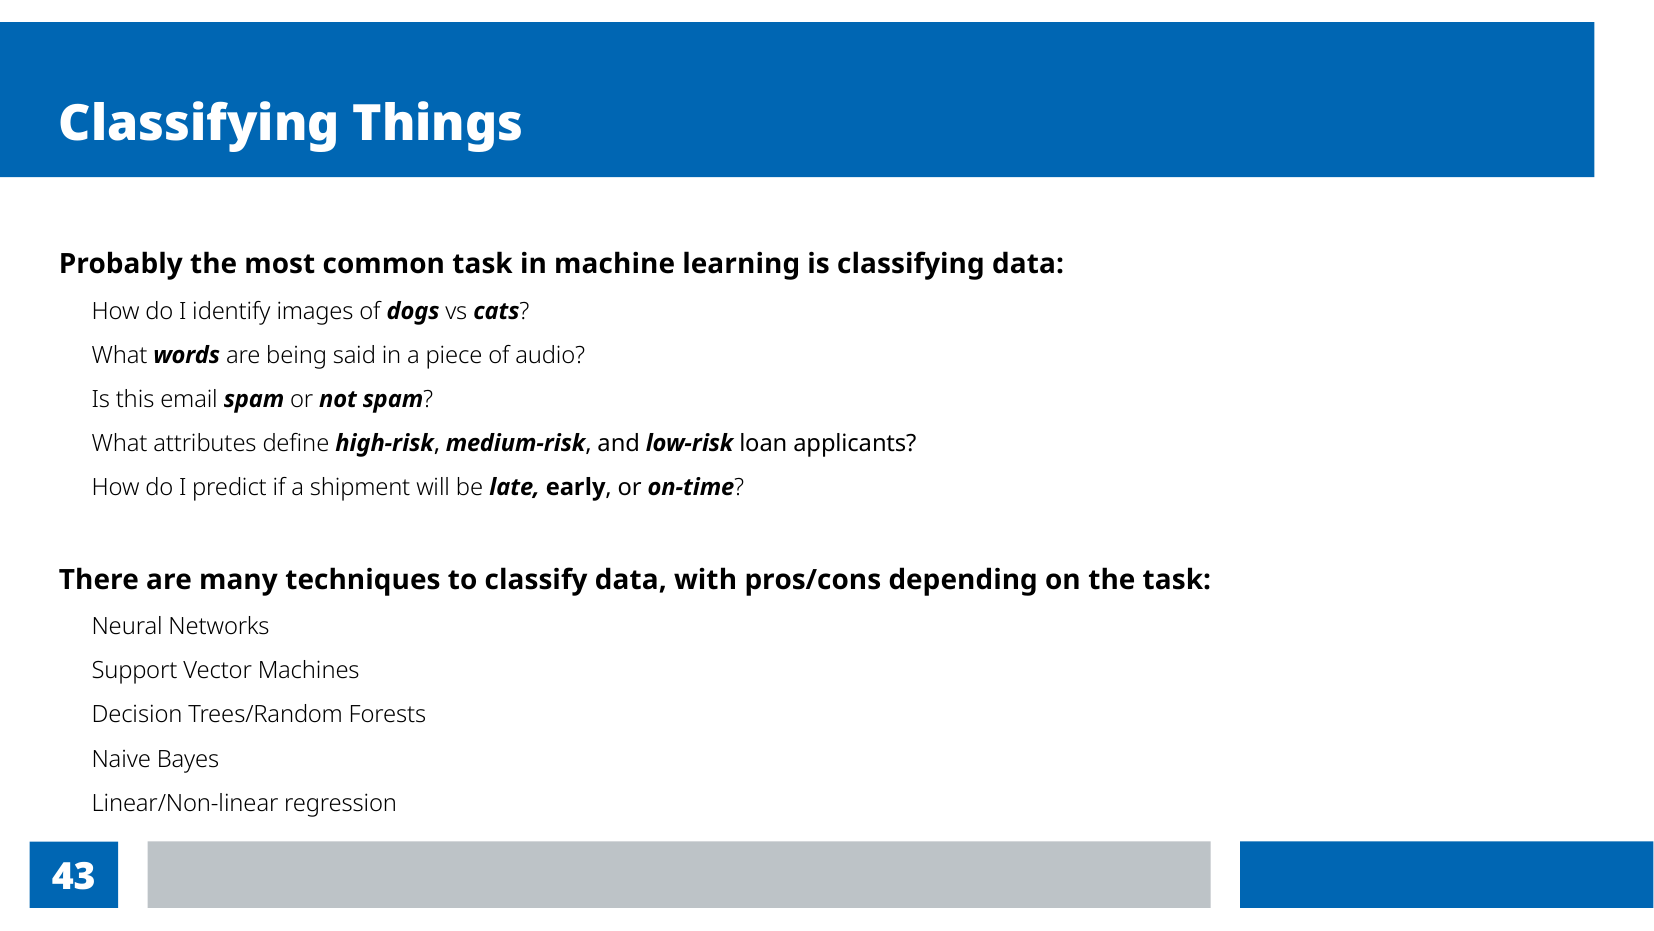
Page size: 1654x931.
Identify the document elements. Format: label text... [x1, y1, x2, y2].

title Classifying Things [59, 44, 1595, 156]
list Probably the most common task in machine learning is classifying data: How do I identify images of dogs vs cats? What words are being said in a piece of audio? Is this email spam or not spam? What attributes define high-risk, medium-risk, and low-risk loan applicants? How do I predict if a shipment will be late, early, or on-time? There are many techniques to classify data, with pros/cons depending on the task: Neural Networks Support Vector Machines Decision Trees/Random Forests Naive Bayes Linear/Non-linear regression [59, 243, 1565, 820]
